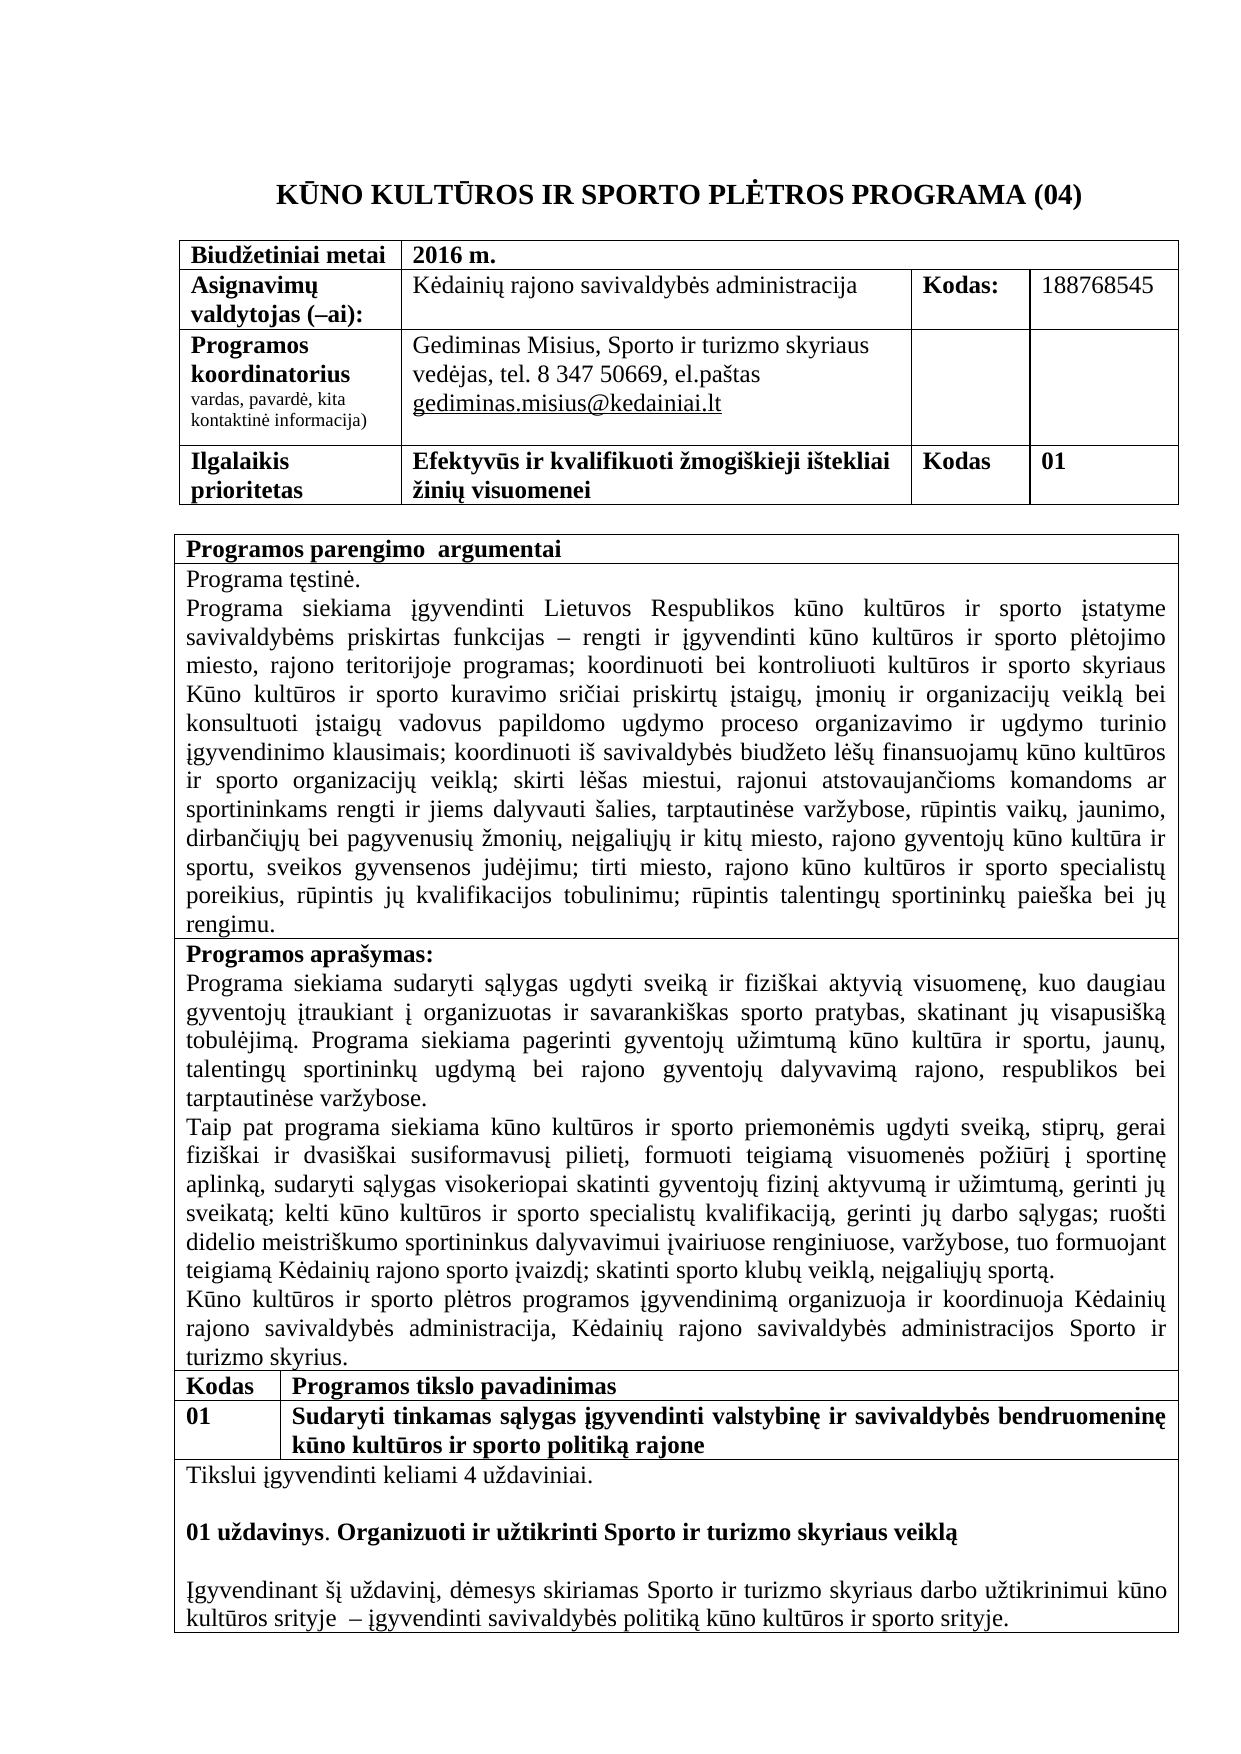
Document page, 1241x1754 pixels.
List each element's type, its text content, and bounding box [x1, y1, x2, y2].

table_cell [912, 330, 1029, 445]
table_cell Kodas [175, 1371, 280, 1400]
table_cell Programos koordinatorius vardas, pavardė, kita kontaktinė informacija) [180, 330, 401, 445]
table_cell 01 [175, 1401, 280, 1459]
table_cell Programos aprašymas: Programa siekiama sudaryti sąlygas ugdyti sveiką ir fiziškai aktyvią visuomenę, kuo daugiau gyventojų įtraukiant į organizuotas ir savarankiškas sporto pratybas, skatinant jų visapusišką tobulėjimą. Programa siekiama pagerinti gyventojų užimtumą kūno kultūra ir sportu, jaunų, talentingų sportininkų ugdymą bei rajono gyventojų dalyvavimą rajono, respublikos bei tarptautinėse varžybose. Taip pat programa siekiama kūno kultūros ir sporto priemonėmis ugdyti sveiką, stiprų, gerai fiziškai ir dvasiškai susiformavusį pilietį, formuoti teigiamą visuomenės požiūrį į sportinę aplinką, sudaryti sąlygas visokeriopai skatinti gyventojų fizinį aktyvumą ir užimtumą, gerinti jų sveikatą; kelti kūno kultūros ir sporto specialistų kvalifikaciją, gerinti jų darbo sąlygas; ruošti didelio meistriškumo sportininkus dalyvavimui įvairiuose renginiuose, varžybose, tuo formuojant teigiamą Kėdainių rajono sporto įvaizdį; skatinti sporto klubų veiklą, neįgaliųjų sportą. Kūno kultūros ir sporto plėtros programos įgyvendinimą organizuoja ir koordinuoja Kėdainių rajono savivaldybės administracija, Kėdainių rajono savivaldybės administracijos Sporto ir turizmo skyrius. [175, 939, 1178, 1370]
table_cell Ilgalaikis prioritetas [180, 446, 401, 504]
table_cell [175, 329, 179, 445]
table_cell Programos tikslo pavadinimas [281, 1371, 1178, 1400]
table_header Biudžetiniai metai [180, 241, 401, 269]
table_cell Gediminas Misius, Sporto ir turizmo skyriaus vedėjas, tel. 8 347 50669, el.paštas gediminas.misius@kedainiai.lt [402, 330, 911, 445]
table_cell [175, 504, 179, 533]
text KŪNO KULTŪROS IR SPORTO PLĖTROS PROGRAMA (04) [177, 177, 1181, 211]
table_cell Kodas [912, 446, 1029, 504]
table_cell Kodas: [912, 270, 1029, 329]
table_header [175, 240, 179, 269]
table_cell Asignavimų valdytojas (–ai): [180, 270, 401, 329]
table_cell Programa tęstinė. Programa siekiama įgyvendinti Lietuvos Respublikos kūno kultūros ir sporto įstatyme savivaldybėms priskirtas funkcijas – rengti ir įgyvendinti kūno kultūros ir sporto plėtojimo miesto, rajono teritorijoje programas; koordinuoti bei kontroliuoti kultūros ir sporto skyriaus Kūno kultūros ir sporto kuravimo sričiai priskirtų įstaigų, įmonių ir organizacijų veiklą bei konsultuoti įstaigų vadovus papildomo ugdymo proceso organizavimo ir ugdymo turinio įgyvendinimo klausimais; koordinuoti iš savivaldybės biudžeto lėšų finansuojamų kūno kultūros ir sporto organizacijų veiklą; skirti lėšas miestui, rajonui atstovaujančioms komandoms ar sportininkams rengti ir jiems dalyvauti šalies, tarptautinėse varžybose, rūpintis vaikų, jaunimo, dirbančiųjų bei pagyvenusių žmonių, neįgaliųjų ir kitų miesto, rajono gyventojų kūno kultūra ir sportu, sveikos gyvensenos judėjimu; tirti miesto, rajono kūno kultūros ir sporto specialistų poreikius, rūpintis jų kvalifikacijos tobulinimu; rūpintis talentingų sportininkų paieška bei jų rengimu. [175, 564, 1178, 938]
table_cell 188768545 [1031, 270, 1178, 329]
table_cell Tikslui įgyvendinti keliami 4 uždaviniai. 01 uždavinys. Organizuoti ir užtikrinti Sporto ir turizmo skyriaus veiklą Įgyvendinant šį uždavinį, dėmesys skiriamas Sporto ir turizmo skyriaus darbo užtikrinimui kūno kultūros srityje – įgyvendinti savivaldybės politiką kūno kultūros ir sporto srityje. [175, 1460, 1178, 1632]
table_cell [1031, 330, 1178, 445]
table_cell [911, 505, 1030, 533]
table_cell [1030, 505, 1178, 533]
table_cell 01 [1031, 446, 1178, 504]
table_cell Sudaryti tinkamas sąlygas įgyvendinti valstybinę ir savivaldybės bendruomeninę kūno kultūros ir sporto politiką rajone [281, 1401, 1178, 1459]
table_header 2016 m. [402, 241, 1178, 269]
table_cell [401, 505, 911, 533]
table_cell [175, 269, 179, 329]
table_cell [175, 445, 179, 504]
table_cell Programos parengimo argumentai [175, 535, 1178, 563]
table_cell Kėdainių rajono savivaldybės administracija [402, 270, 911, 329]
table_cell [179, 505, 401, 533]
table_cell Efektyvūs ir kvalifikuoti žmogiškieji ištekliai žinių visuomenei [402, 446, 911, 504]
